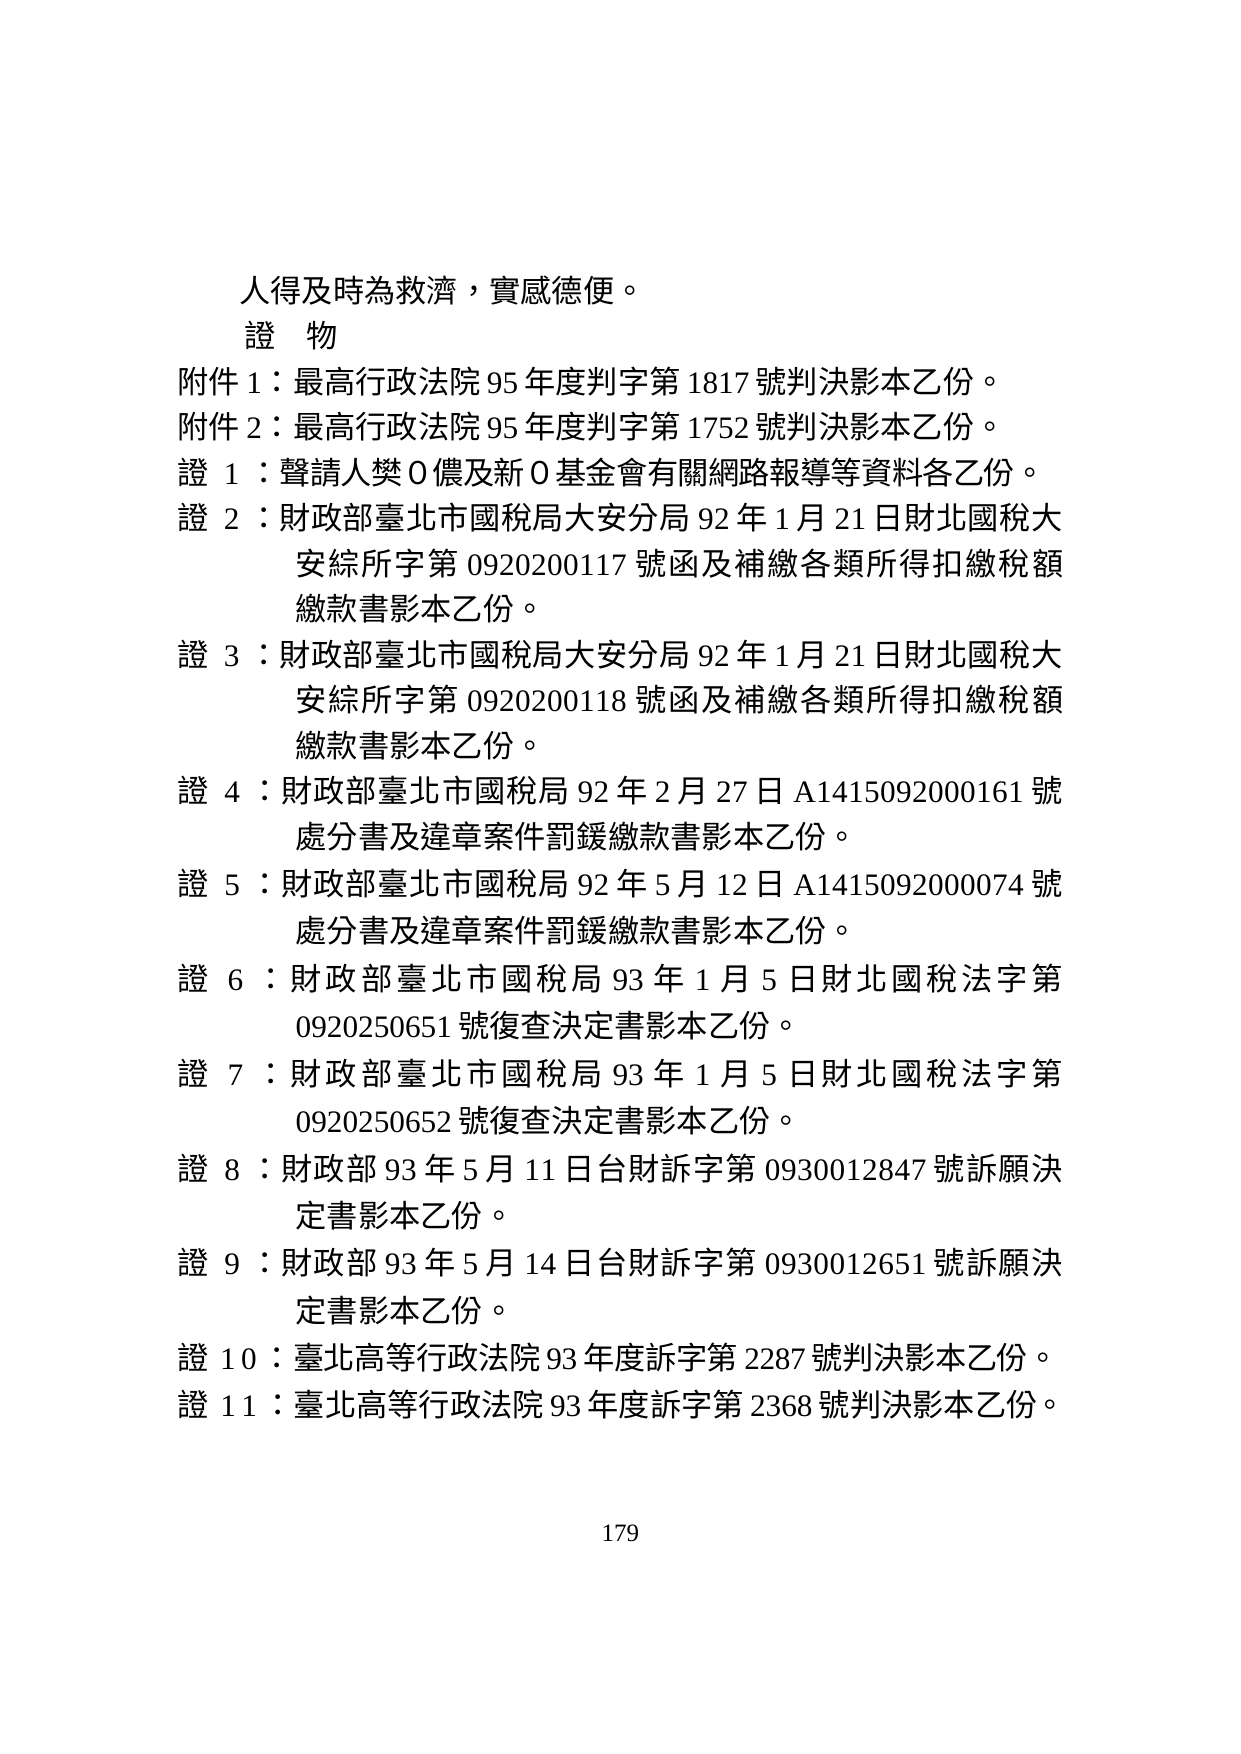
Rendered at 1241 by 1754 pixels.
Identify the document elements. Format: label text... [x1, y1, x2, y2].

text 證1：聲請人樊０儂及新０基金會有關網路報導等資料各乙份。 [177, 448, 1063, 493]
text 證2：財政部臺北市國稅局大安分局92年1月21日財北國稅大安綜所字第0920200117號函及補繳各類所得扣繳稅額繳款書影本乙份。 [177, 493, 1063, 630]
text 證7：財政部臺北市國稅局93年1月5日財北國稅法字第0920250652號復查決定書影本乙份。 [177, 1047, 1063, 1142]
text 證3：財政部臺北市國稅局大安分局92年1月21日財北國稅大安綜所字第0920200118號函及補繳各類所得扣繳稅額繳款書影本乙份。 [177, 630, 1063, 767]
text 證8：財政部93年5月11日台財訴字第0930012847號訴願決定書影本乙份。 [177, 1142, 1063, 1237]
text 證10：臺北高等行政法院93年度訴字第2287號判決影本乙份。 [177, 1332, 1063, 1379]
text 證5：財政部臺北市國稅局92年5月12日A1415092000074號處分書及違章案件罰鍰繳款書影本乙份。 [177, 858, 1063, 952]
text 附件2：最高行政法院95年度判字第1752號判決影本乙份。 [177, 402, 1063, 448]
text 證6：財政部臺北市國稅局93年1月5日財北國稅法字第0920250651號復查決定書影本乙份。 [177, 952, 1063, 1047]
text 附件1：最高行政法院95年度判字第1817號判決影本乙份。 [177, 357, 1063, 402]
text 證4：財政部臺北市國稅局92年2月27日A1415092000161號處分書及違章案件罰鍰繳款書影本乙份。 [177, 767, 1063, 858]
text 證11：臺北高等行政法院93年度訴字第2368號判決影本乙份。 [177, 1379, 1063, 1426]
text 證9：財政部93年5月14日台財訴字第0930012651號訴願決定書影本乙份。 [177, 1237, 1063, 1332]
text 證 物 [244, 311, 1063, 357]
text 人得及時為救濟，實感德便。 [177, 266, 1063, 311]
